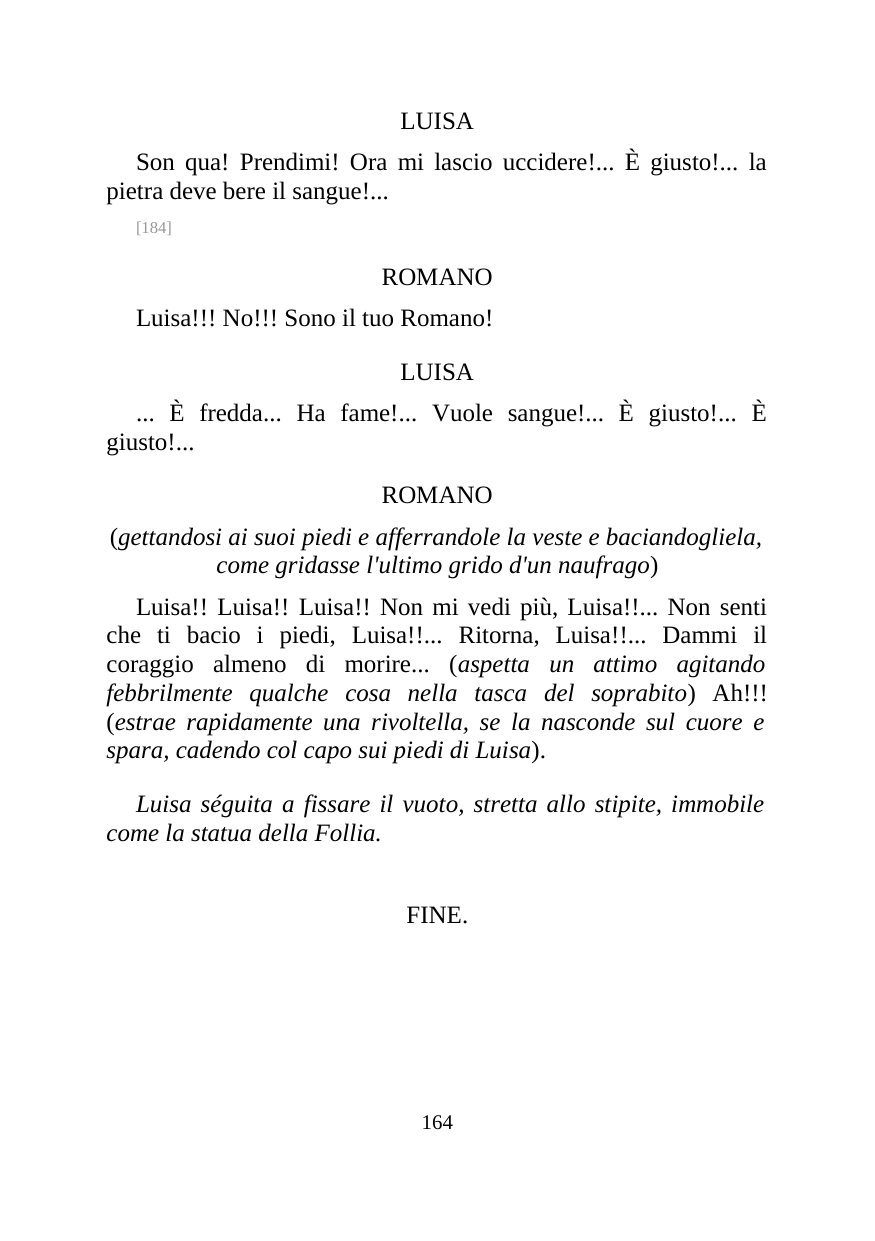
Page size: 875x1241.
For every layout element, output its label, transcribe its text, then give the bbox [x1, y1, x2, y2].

text [184] [106, 217, 768, 237]
text ROMANO [106, 262, 768, 290]
text (gettandosi ai suoi piedi e afferrandole la veste e baciandogliela, come gridasse l'ultimo grido d'un naufrago) [106, 522, 768, 579]
text ROMANO [106, 480, 768, 509]
text Son qua! Prendimi! Ora mi lascio uccidere!... È giusto!... la pietra deve bere il sangue!... [106, 147, 768, 205]
text FINE. [106, 900, 768, 929]
text Luisa!! Luisa!! Luisa!! Non mi vedi più, Luisa!!... Non senti che ti bacio i piedi, Luisa!!... Ritorna, Luisa!!... Dammi il coraggio almeno di morire... (aspetta un attimo agitando febbrilmente qualche cosa nella tasca del soprabito) Ah!!! (estrae rapidamente una rivoltella, se la nasconde sul cuore e spara, cadendo col capo sui piedi di Luisa). [106, 592, 768, 764]
text Luisa séguita a fissare il vuoto, stretta allo stipite, immobile come la statua della Follia. [106, 789, 768, 847]
text Luisa!!! No!!! Sono il tuo Romano! [106, 303, 768, 332]
text ... È fredda... Ha fame!... Vuole sangue!... È giusto!... È giusto!... [106, 398, 768, 455]
text LUISA [106, 106, 768, 135]
text LUISA [106, 357, 768, 385]
